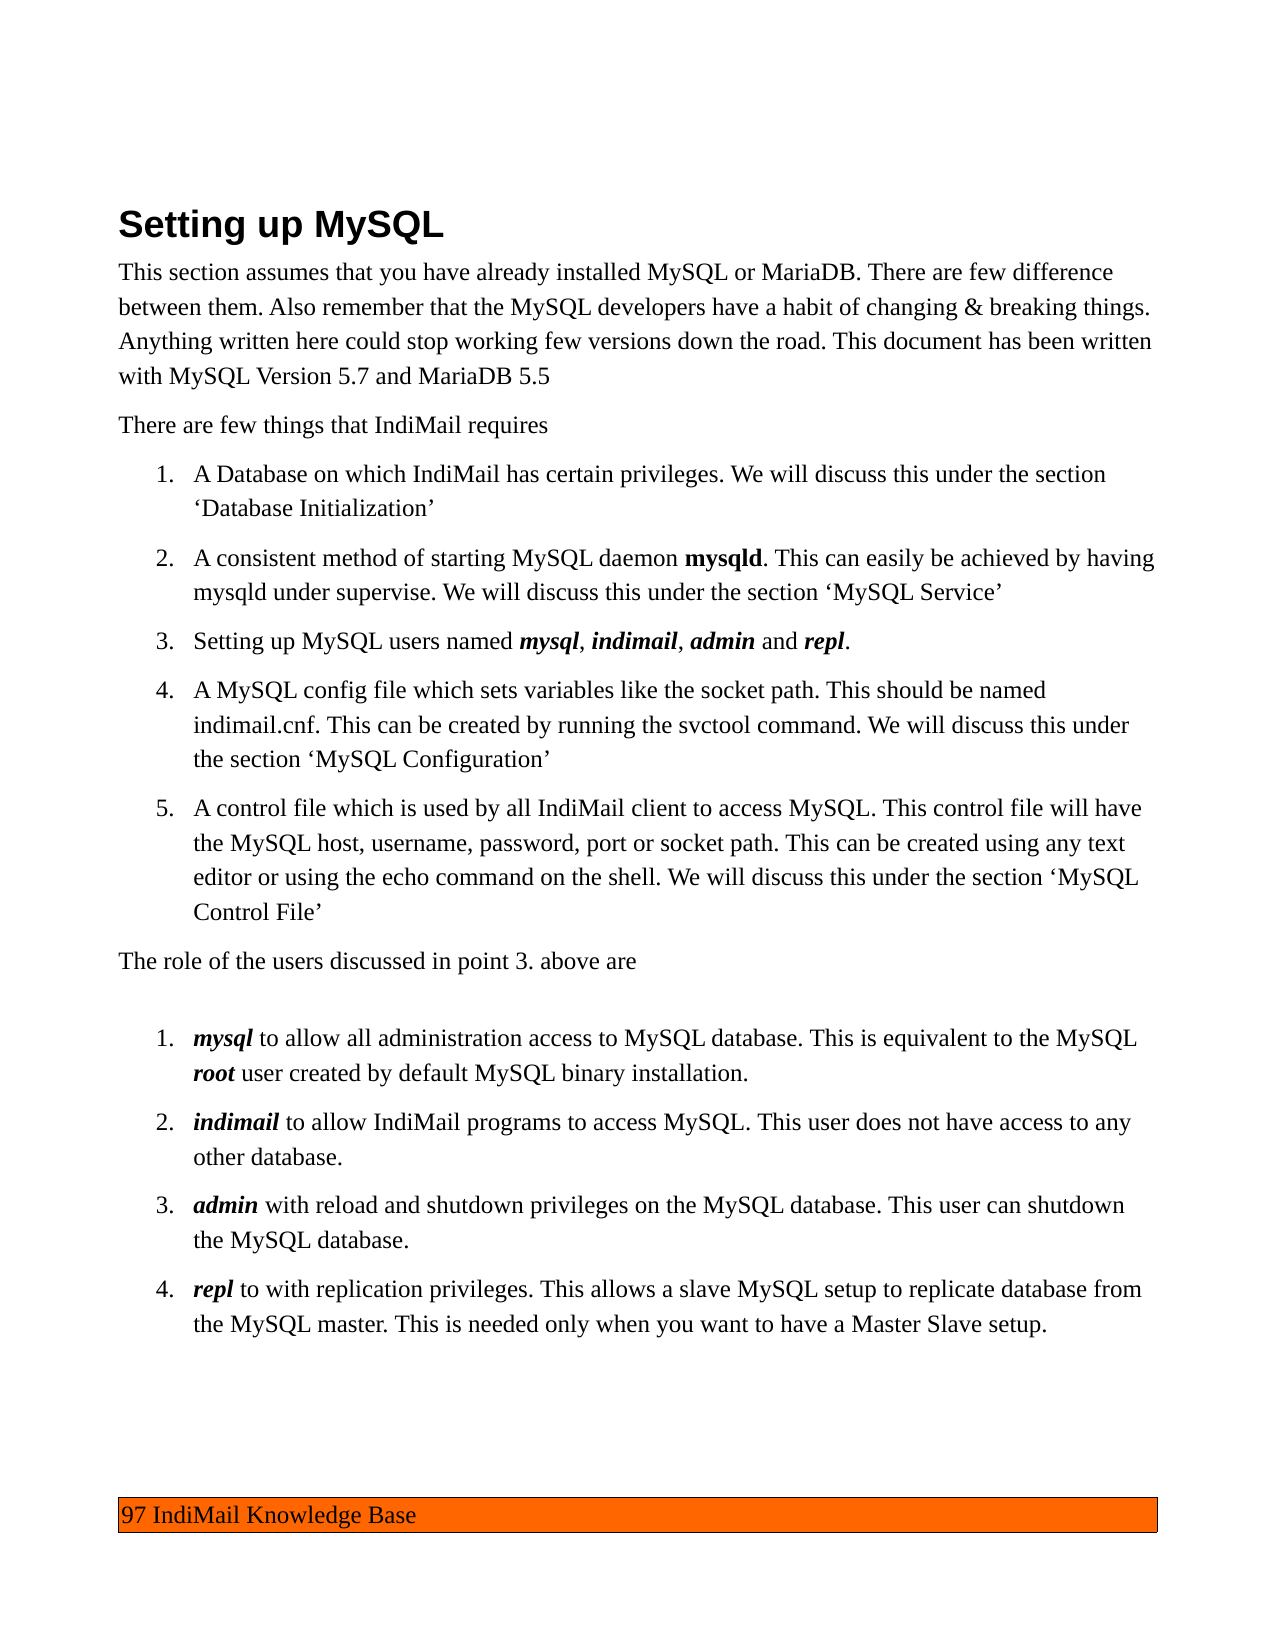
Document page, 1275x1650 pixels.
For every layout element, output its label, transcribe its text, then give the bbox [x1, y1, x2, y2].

list Setting up MySQL users named mysql, indimail, admin and repl. [156, 626, 1157, 655]
list admin with reload and shutdown privileges on the MySQL database. This user can shutdown the MySQL database. [156, 1191, 1157, 1254]
list A consistent method of starting MySQL daemon mysqld. This can easily be achieved by having mysqld under supervise. We will discuss this under the section ‘MySQL Service’ [156, 543, 1157, 606]
list A Database on which IndiMail has certain privileges. We will discuss this under the section ‘Database Initialization’ [156, 459, 1157, 522]
list repl to with replication privileges. This allows a slave MySQL setup to replicate database from the MySQL master. This is needed only when you want to have a Master Slave setup. [156, 1274, 1157, 1337]
list indimail to allow IndiMail programs to access MySQL. This user does not have access to any other database. [156, 1107, 1157, 1170]
list A MySQL config file which sets variables like the socket path. This should be named indimail.cnf. This can be created by running the svctool command. We will discuss this under the section ‘MySQL Configuration’ [156, 675, 1157, 773]
list A control file which is used by all IndiMail client to access MySQL. This control file will have the MySQL host, username, password, port or socket path. This can be created using any text editor or using the echo command on the shell. We will discuss this under the section ‘MySQL Control File’ [156, 793, 1157, 925]
list mysql to allow all administration access to MySQL database. This is equivalent to the MySQL root user created by default MySQL binary installation. [156, 1023, 1157, 1087]
text This section assumes that you have already installed MySQL or MariaDB. There are few difference between them. Also remember that the MySQL developers have a habit of changing & breaking things. Anything written here could stop working few versions down the road. This document has been written with MySQL Version 5.7 and MariaDB 5.5 [118, 257, 1157, 390]
text There are few things that IndiMail requires [118, 410, 1157, 439]
text The role of the users discussed in point 3. above are [118, 946, 1157, 974]
subtitle Setting up MySQL [118, 201, 1157, 245]
